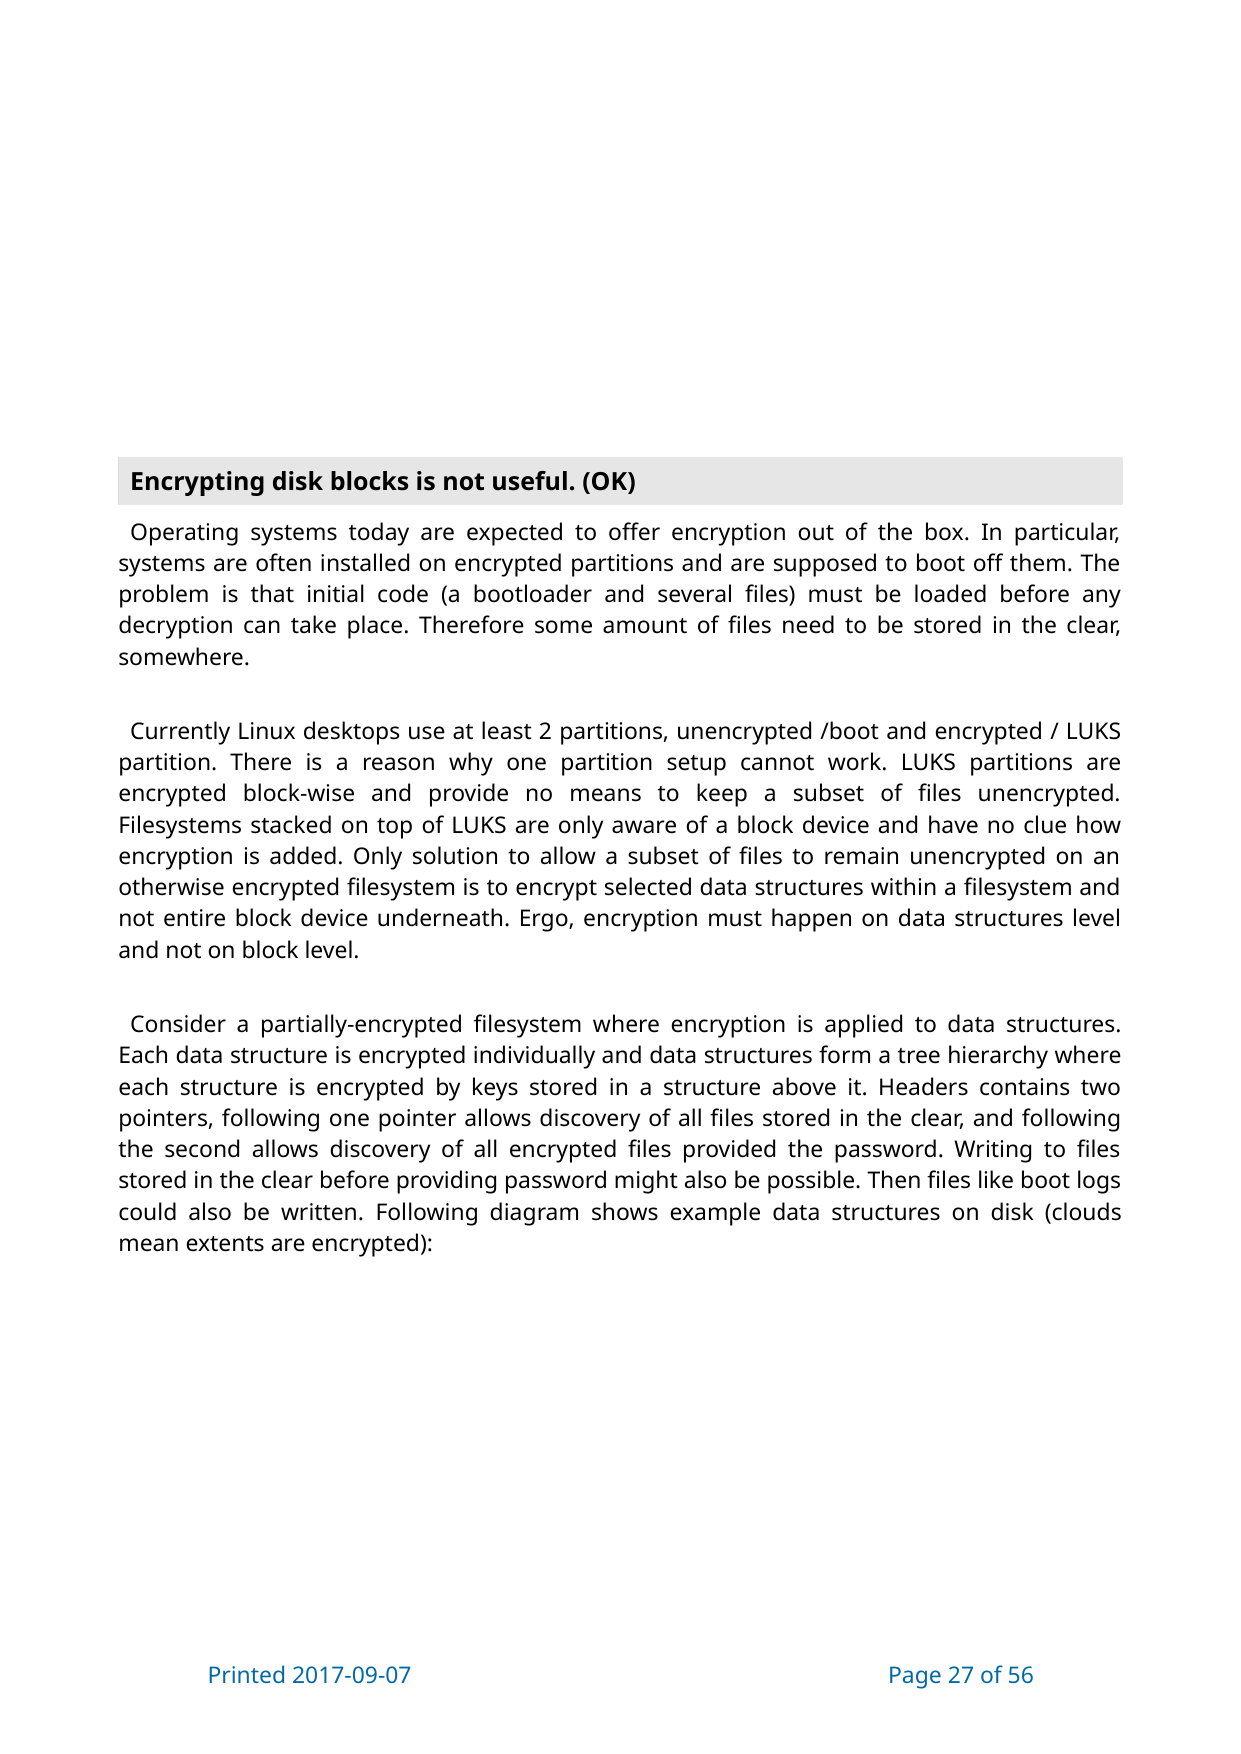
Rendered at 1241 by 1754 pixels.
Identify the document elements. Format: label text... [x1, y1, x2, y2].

subtitle Encrypting disk blocks is not useful. (OK) [119, 459, 1122, 504]
text Operating systems today are expected to offer encryption out of the box. In particular, systems are often installed on encrypted partitions and are supposed to boot off them. The problem is that initial code (a bootloader and several files) must be loaded before any decryption can take place. Therefore some amount of files need to be stored in the clear, somewhere. [118, 515, 1122, 672]
text Currently Linux desktops use at least 2 partitions, unencrypted /boot and encrypted / LUKS partition. There is a reason why one partition setup cannot work. LUKS partitions are encrypted block-wise and provide no means to keep a subset of files unencrypted. Filesystems stacked on top of LUKS are only aware of a block device and have no clue how encryption is added. Only solution to allow a subset of files to remain unencrypted on an otherwise encrypted filesystem is to encrypt selected data structures within a filesystem and not entire block device underneath. Ergo, encryption must happen on data structures level and not on block level. [118, 715, 1122, 965]
text Consider a partially-encrypted filesystem where encryption is applied to data structures. Each data structure is encrypted individually and data structures form a tree hierarchy where each structure is encrypted by keys stored in a structure above it. Headers contains two pointers, following one pointer allows discovery of all files stored in the clear, and following the second allows discovery of all encrypted files provided the password. Writing to files stored in the clear before providing password might also be possible. Then files like boot logs could also be written. Following diagram shows example data structures on disk (clouds mean extents are encrypted): [118, 1008, 1122, 1258]
